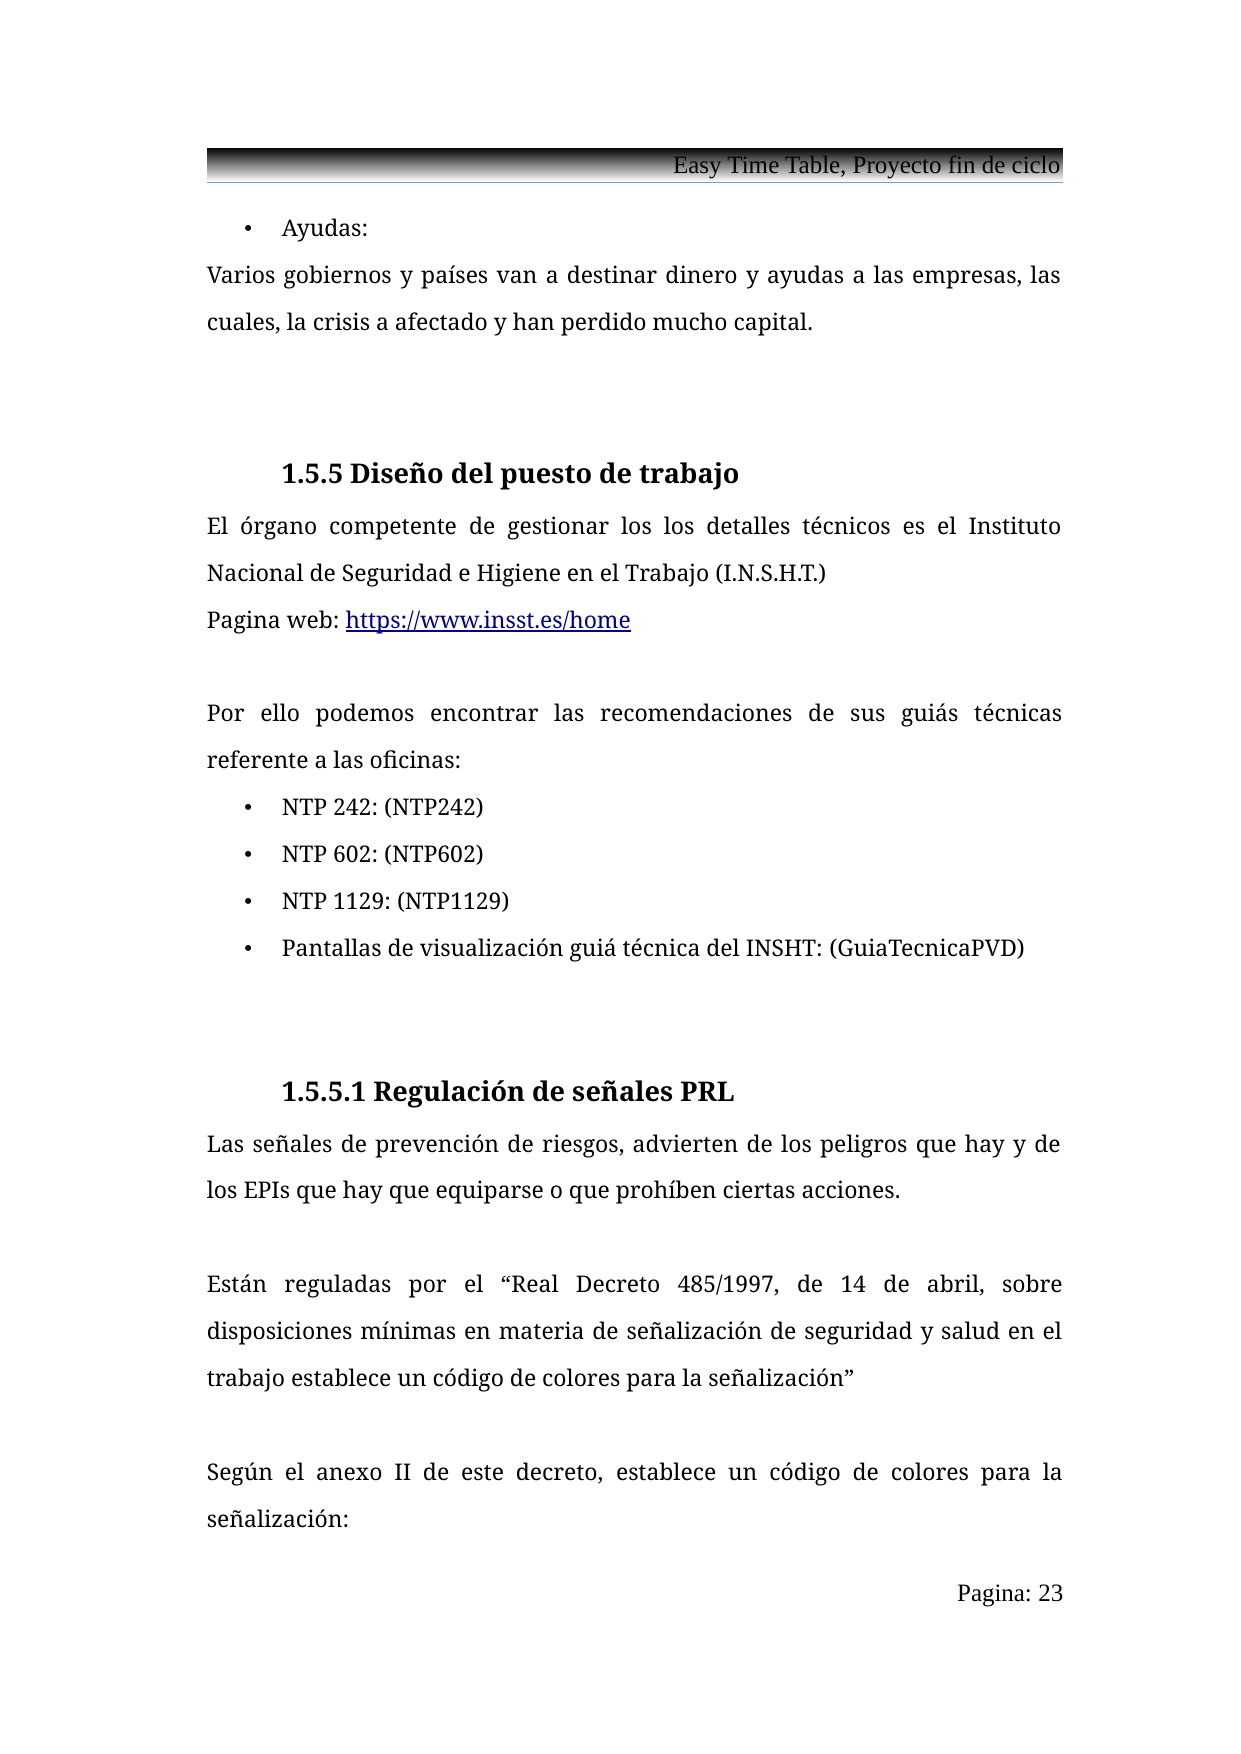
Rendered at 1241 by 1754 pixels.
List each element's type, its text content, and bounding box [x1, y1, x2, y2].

text Están reguladas por el “Real Decreto 485/1997, de 14 de abril, sobre disposiciones mínimas en materia de señalización de seguridad y salud en el trabajo establece un código de colores para la señalización” [207, 1268, 1063, 1393]
list NTP 602: (NTP602) [244, 838, 1063, 869]
text Pagina web: https://www.insst.es/home [207, 603, 1063, 635]
text El órgano competente de gestionar los los detalles técnicos es el Instituto Nacional de Seguridad e Higiene en el Trabajo (I.N.S.H.T.) [207, 510, 1063, 588]
text Según el anexo II de este decreto, establece un código de colores para la señalización: [207, 1456, 1063, 1534]
list NTP 242: (NTP242) [244, 791, 1063, 822]
text Varios gobiernos y países van a destinar dinero y ayudas a las empresas, las cuales, la crisis a afectado y han perdido mucho capital. [207, 259, 1063, 337]
list NTP 1129: (NTP1129) [244, 885, 1063, 916]
list Pantallas de visualización guiá técnica del INSHT: (GuiaTecnicaPVD) [244, 932, 1063, 963]
text Por ello podemos encontrar las recomendaciones de sus guiás técnicas referente a las oficinas: [207, 697, 1063, 775]
list Ayudas: [244, 212, 1063, 243]
text 1.5.5 Diseño del puesto de trabajo [207, 454, 1063, 491]
text 1.5.5.1 Regulación de señales PRL [207, 1072, 1063, 1109]
text Las señales de prevención de riesgos, advierten de los peligros que hay y de los EPIs que hay que equiparse o que prohíben ciertas acciones. [207, 1128, 1063, 1206]
